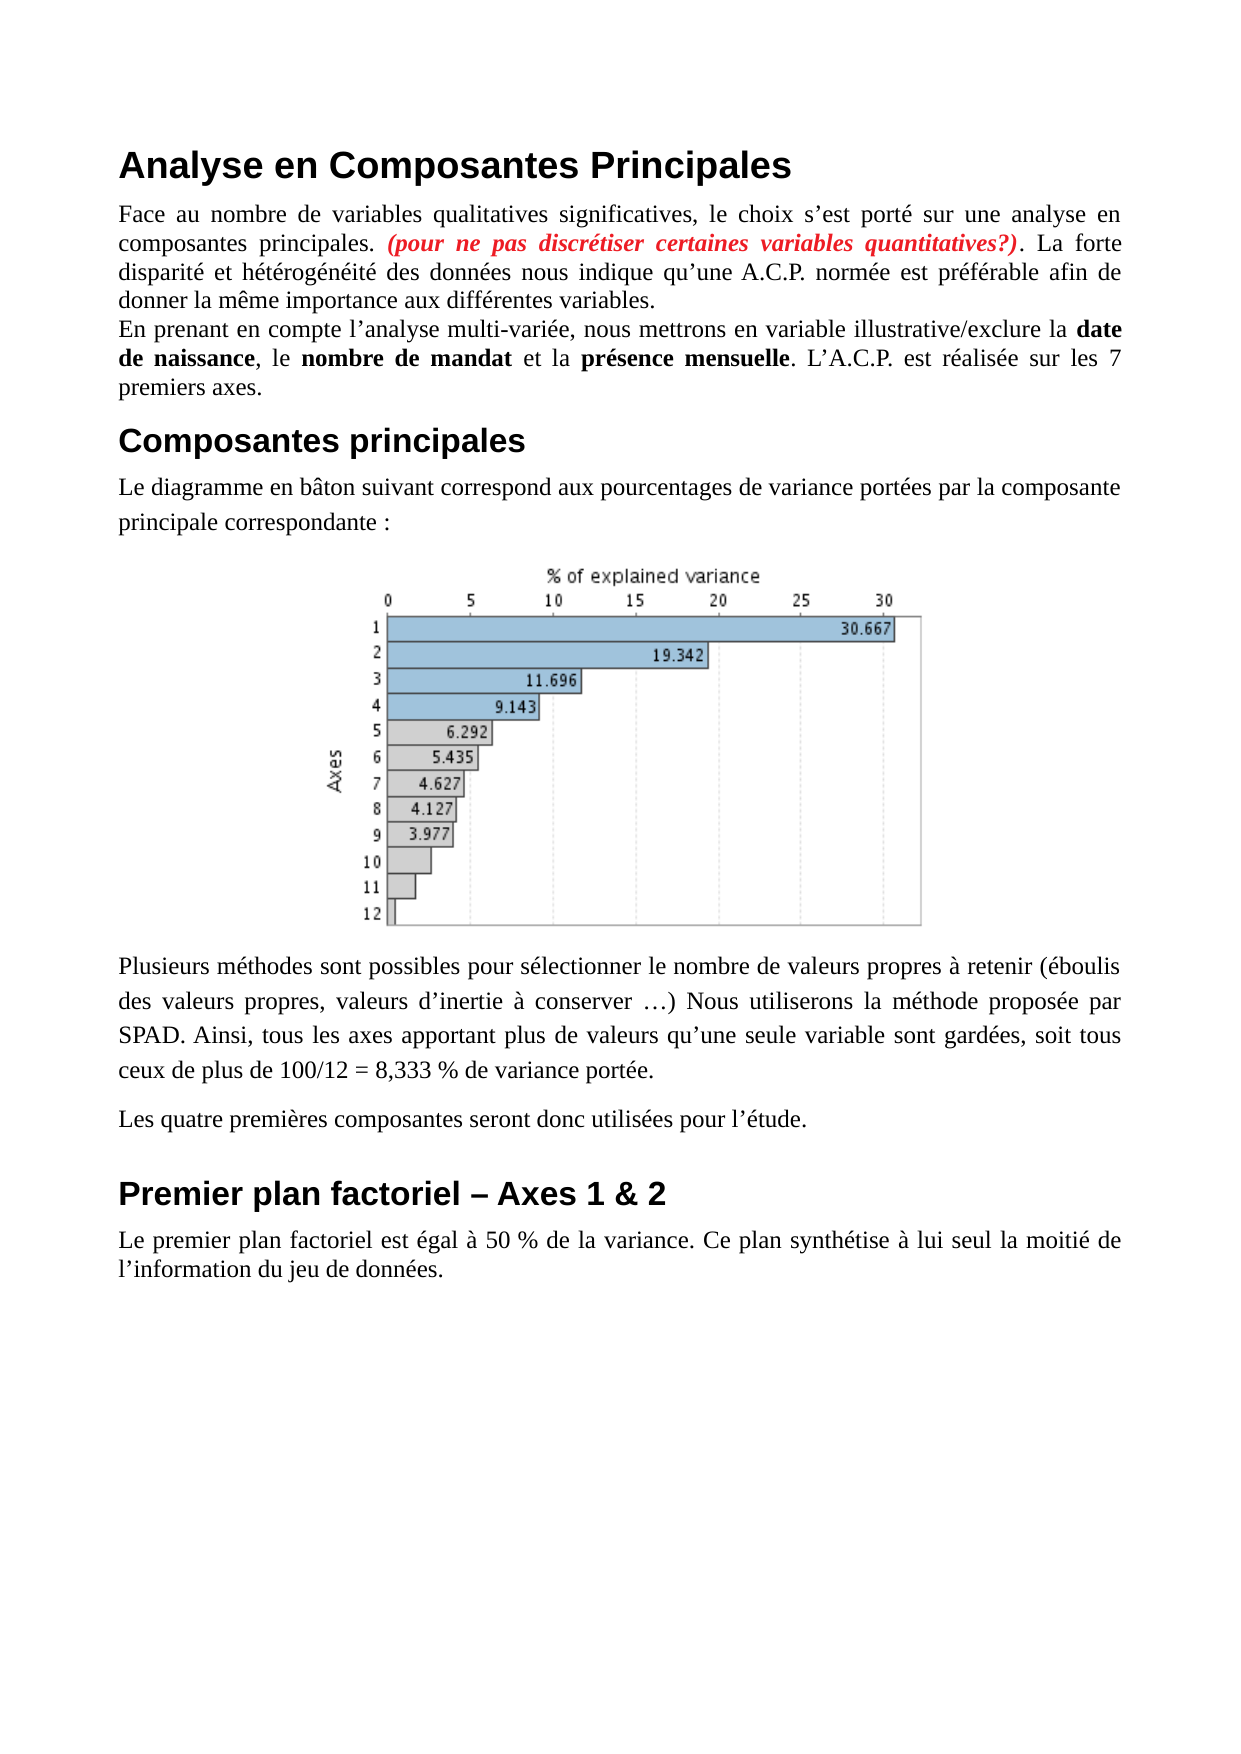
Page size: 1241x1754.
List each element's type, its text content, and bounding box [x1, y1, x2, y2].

text Face au nombre de variables qualitatives significatives, le choix s’est porté sur une analyse en composantes principales. (pour ne pas discrétiser certaines variables quantitatives?). La forte disparité et hétérogénéité des données nous indique qu’une A.C.P. normée est préférable afin de donner la même importance aux différentes variables. [118, 199, 1122, 314]
picture [307, 556, 933, 931]
subtitle Analyse en Composantes Principales [118, 143, 1122, 187]
text En prenant en compte l’analyse multi-variée, nous mettrons en variable illustrative/exclure la date de naissance, le nombre de mandat et la présence mensuelle. L’A.C.P. est réalisée sur les 7 premiers axes. [118, 314, 1122, 401]
subtitle Premier plan factoriel – Axes 1 & 2 [118, 1174, 1122, 1212]
text Plusieurs méthodes sont possibles pour sélectionner le nombre de valeurs propres à retenir (éboulis des valeurs propres, valeurs d’inertie à conserver …) Nous utiliserons la méthode proposée par SPAD. Ainsi, tous les axes apportant plus de valeurs qu’une seule variable sont gardées, soit tous ceux de plus de 100/12 = 8,333 % de variance portée. [118, 951, 1122, 1083]
text Le premier plan factoriel est égal à 50 % de la variance. Ce plan synthétise à lui seul la moitié de l’information du jeu de données. [118, 1225, 1122, 1282]
text Les quatre premières composantes seront donc utilisées pour l’étude. [118, 1104, 1122, 1133]
text Le diagramme en bâton suivant correspond aux pourcentages de variance portées par la composante principale correspondante : [118, 472, 1122, 536]
subtitle Composantes principales [118, 421, 1122, 460]
